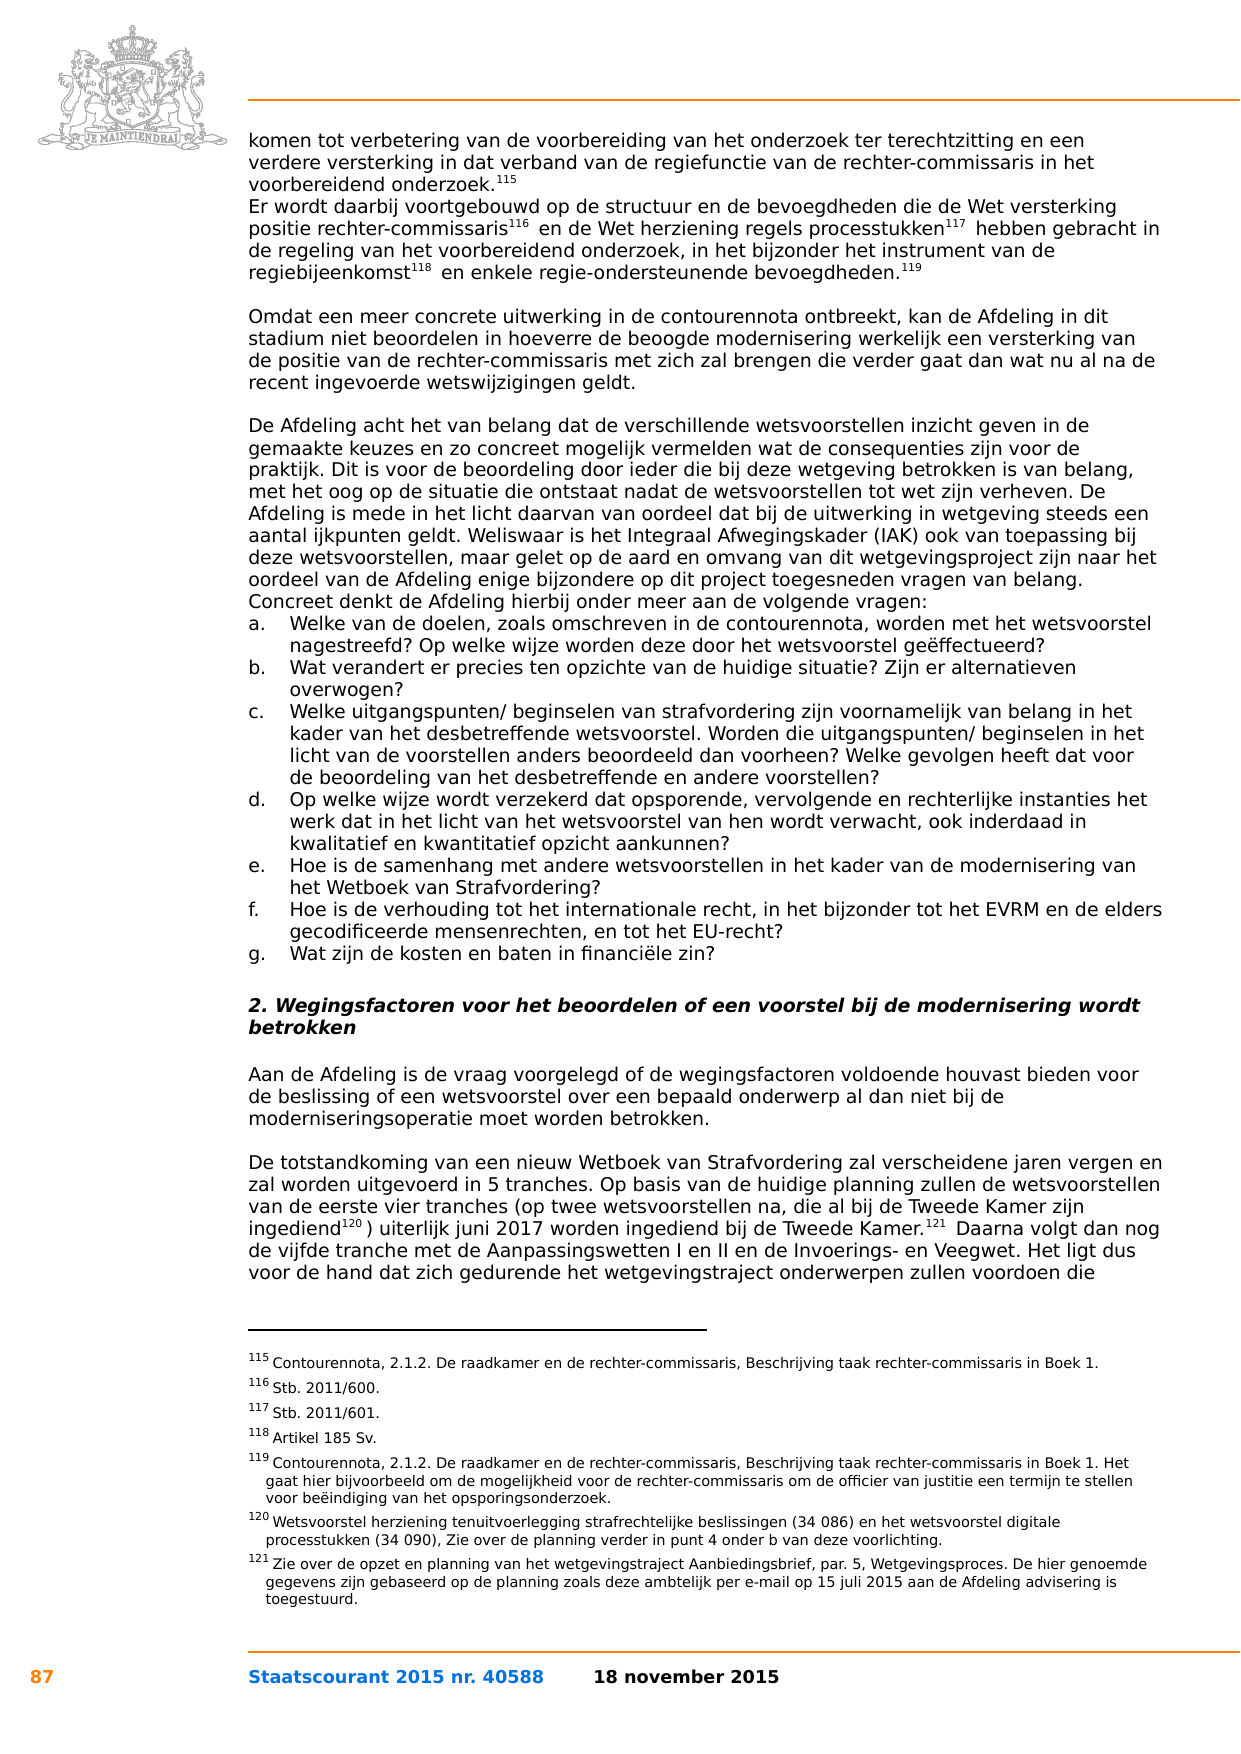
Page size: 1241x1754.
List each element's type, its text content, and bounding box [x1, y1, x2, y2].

subtitle 2. Wegingsfactoren voor het beoordelen of een voorstel bij de modernisering wordt betrokken [248, 995, 1163, 1039]
text De totstandkoming van een nieuw Wetboek van Strafvordering zal verscheidene jaren vergen en zal worden uitgevoerd in 5 tranches. Op basis van de huidige planning zullen de wetsvoorstellen van de eerste vier tranches (op twee wetsvoorstellen na, die al bij de Tweede Kamer zijn ingediend) uiterlijk juni 2017 worden ingediend bij de Tweede Kamer. Daarna volgt dan nog de vijfde tranche met de Aanpassingswetten I en II en de Invoerings- en Veegwet. Het ligt dus voor de hand dat zich gedurende het wetgevingstraject onderwerpen zullen voordoen die [248, 1152, 1163, 1283]
text Artikel 185 Sv. [248, 1426, 1163, 1448]
text d. Op welke wijze wordt verzekerd dat opsporende, vervolgende en rechterlijke instanties het werk dat in het licht van het wetsvoorstel van hen wordt verwacht, ook inderdaad in kwalitatief en kwantitatief opzicht aankunnen? [248, 789, 1163, 855]
text f. Hoe is de verhouding tot het internationale recht, in het bijzonder tot het EVRM en de elders gecodificeerde mensenrechten, en tot het EU-recht? [248, 899, 1163, 943]
text e. Hoe is de samenhang met andere wetsvoorstellen in het kader van de modernisering van het Wetboek van Strafvordering? [248, 855, 1163, 899]
text a. Welke van de doelen, zoals omschreven in de contourennota, worden met het wetsvoorstel nagestreefd? Op welke wijze worden deze door het wetsvoorstel geëffectueerd? [248, 613, 1163, 657]
text g. Wat zijn de kosten en baten in financiële zin? [248, 943, 1163, 965]
text c. Welke uitgangspunten/ beginselen van strafvordering zijn voornamelijk van belang in het kader van het desbetreffende wetsvoorstel. Worden die uitgangspunten/ beginselen in het licht van de voorstellen anders beoordeeld dan voorheen? Welke gevolgen heeft dat voor de beoordeling van het desbetreffende en andere voorstellen? [248, 701, 1163, 789]
text b. Wat verandert er precies ten opzichte van de huidige situatie? Zijn er alternatieven overwogen? [248, 657, 1163, 701]
text De Afdeling acht het van belang dat de verschillende wetsvoorstellen inzicht geven in de gemaakte keuzes en zo concreet mogelijk vermelden wat de consequenties zijn voor de praktijk. Dit is voor de beoordeling door ieder die bij deze wetgeving betrokken is van belang, met het oog op de situatie die ontstaat nadat de wetsvoorstellen tot wet zijn verheven. De Afdeling is mede in het licht daarvan van oordeel dat bij de uitwerking in wetgeving steeds een aantal ijkpunten geldt. Weliswaar is het Integraal Afwegingskader (IAK) ook van toepassing bij deze wetsvoorstellen, maar gelet op de aard en omvang van dit wetgevingsproject zijn naar het oordeel van de Afdeling enige bijzondere op dit project toegesneden vragen van belang. Concreet denkt de Afdeling hierbij onder meer aan de volgende vragen: [248, 415, 1163, 613]
text komen tot verbetering van de voorbereiding van het onderzoek ter terechtzitting en een verdere versterking in dat verband van de regiefunctie van de rechter-commissaris in het voorbereidend onderzoek. [248, 130, 1163, 196]
picture [38, 25, 227, 150]
text Stb. 2011/601. [248, 1401, 1163, 1423]
text Contourennota, 2.1.2. De raadkamer en de rechter-commissaris, Beschrijving taak rechter-commissaris in Boek 1. Het gaat hier bijvoorbeeld om de mogelijkheid voor de rechter-commissaris om de officier van justitie een termijn te stellen voor beëindiging van het opsporingsonderzoek. [248, 1451, 1163, 1507]
text Contourennota, 2.1.2. De raadkamer en de rechter-commissaris, Beschrijving taak rechter-commissaris in Boek 1. [248, 1351, 1163, 1373]
text Omdat een meer concrete uitwerking in de contourennota ontbreekt, kan de Afdeling in dit stadium niet beoordelen in hoeverre de beoogde modernisering werkelijk een versterking van de positie van de rechter-commissaris met zich zal brengen die verder gaat dan wat nu al na de recent ingevoerde wetswijzigingen geldt. [248, 306, 1163, 393]
text Er wordt daarbij voortgebouwd op de structuur en de bevoegdheden die de Wet versterking positie rechter-commissaris en de Wet herziening regels processtukken hebben gebracht in de regeling van het voorbereidend onderzoek, in het bijzonder het instrument van de regiebijeenkomst en enkele regie-ondersteunende bevoegdheden. [248, 196, 1163, 284]
text Zie over de opzet en planning van het wetgevingstraject Aanbiedingsbrief, par. 5, Wetgevingsproces. De hier genoemde gegevens zijn gebaseerd op de planning zoals deze ambtelijk per e-mail op 15 juli 2015 aan de Afdeling advisering is toegestuurd. [248, 1552, 1163, 1608]
text Stb. 2011/600. [248, 1376, 1163, 1398]
text Aan de Afdeling is de vraag voorgelegd of de wegingsfactoren voldoende houvast bieden voor de beslissing of een wetsvoorstel over een bepaald onderwerp al dan niet bij de moderniseringsoperatie moet worden betrokken. [248, 1064, 1163, 1130]
text Wetsvoorstel herziening tenuitvoerlegging strafrechtelijke beslissingen (34 086) en het wetsvoorstel digitale processtukken (34 090), Zie over de planning verder in punt 4 onder b van deze voorlichting. [248, 1510, 1163, 1549]
